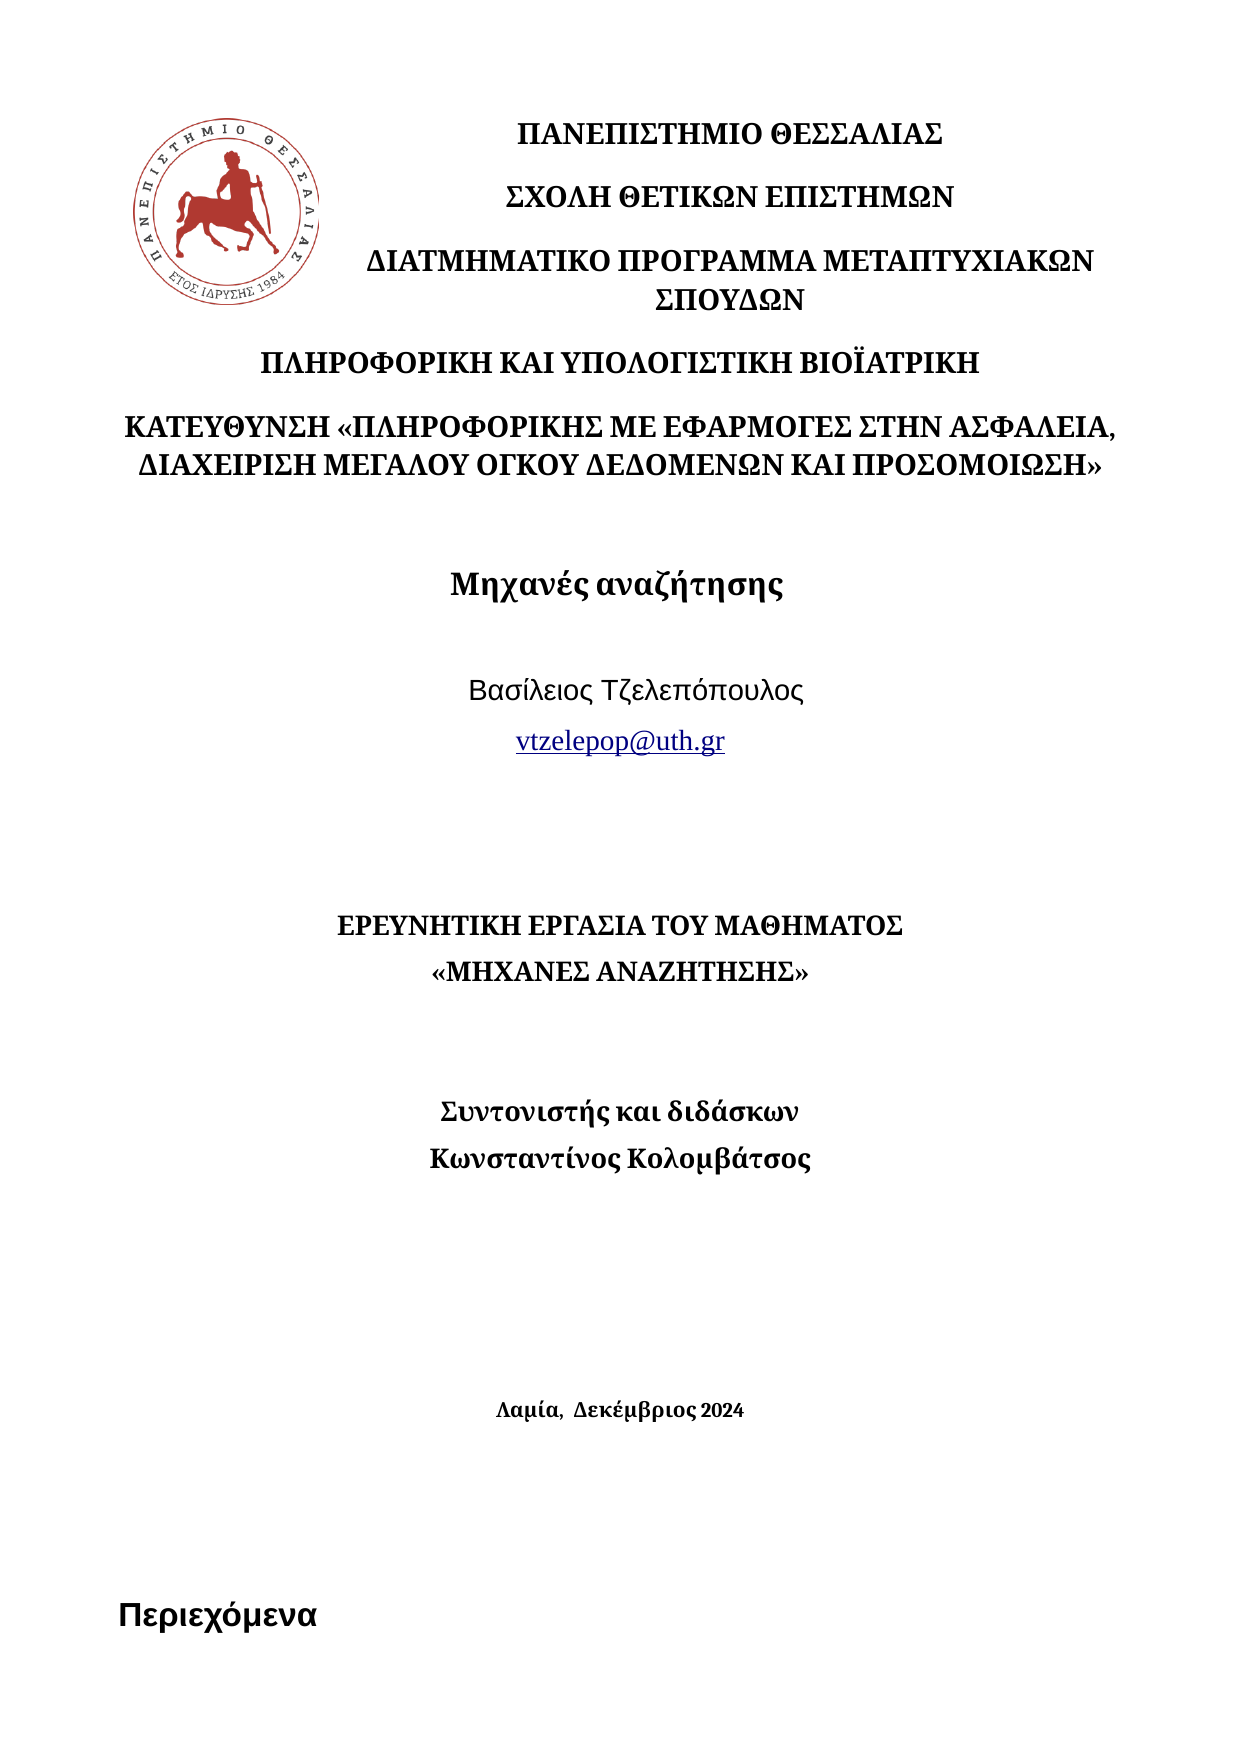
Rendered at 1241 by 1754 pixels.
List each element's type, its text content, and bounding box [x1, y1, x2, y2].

text ΣΧΟΛΗ ΘΕΤΙΚΩΝ ΕΠΙΣΤΗΜΩΝ [319, 182, 1122, 215]
text vtzelepop@uth.gr [118, 723, 1122, 757]
text Συντονιστής και διδάσκων [118, 1097, 1122, 1128]
text [118, 182, 133, 215]
text Λαμία, Δεκέμβριος 2024 [118, 1398, 1122, 1422]
text ΚΑΤΕΥΘΥΝΣΗ «ΠΛΗΡΟΦΟΡΙΚΗΣ ΜΕ ΕΦΑΡΜΟΓΕΣ ΣΤΗΝ ΑΣΦΑΛΕΙΑ, ΔΙΑΧΕΙΡΙΣΗ ΜΕΓΑΛΟΥ ΟΓΚΟΥ ΔΕΔΟΜΕΝΩΝ ΚΑΙ ΠΡΟΣΟΜΟΙΩΣΗ» [118, 411, 1122, 483]
text ΠΑΝΕΠΙΣΤΗΜΙΟ ΘΕΣΣΑΛΙΑΣ [319, 118, 1122, 152]
text Κωνσταντίνος Κολομβάτσος [118, 1144, 1122, 1175]
subtitle Βασίλειος Τζελεπόπουλος [118, 672, 1122, 706]
subtitle Περιεχόμενα [118, 1595, 1122, 1633]
picture [133, 118, 319, 305]
text Μηχανές αναζήτησης [118, 568, 1122, 604]
text «ΜΗΧΑΝΕΣ ΑΝΑΖΗΤΗΣΗΣ» [118, 957, 1122, 988]
text ΔΙΑΤΜΗΜΑΤΙΚΟ ΠΡΟΓΡΑΜΜΑ ΜΕΤΑΠΤΥΧΙΑΚΩΝ ΣΠΟΥΔΩΝ [118, 245, 1122, 317]
text ΕΡΕΥΝΗΤΙΚΗ ΕΡΓΑΣΙΑ ΤΟΥ ΜΑΘΗΜΑΤΟΣ [118, 911, 1122, 942]
text ΠΛΗΡΟΦΟΡΙΚΗ ΚΑΙ ΥΠΟΛΟΓΙΣΤΙΚΗ ΒΙΟΪΑΤΡΙΚΗ [118, 347, 1122, 381]
text [118, 118, 133, 152]
